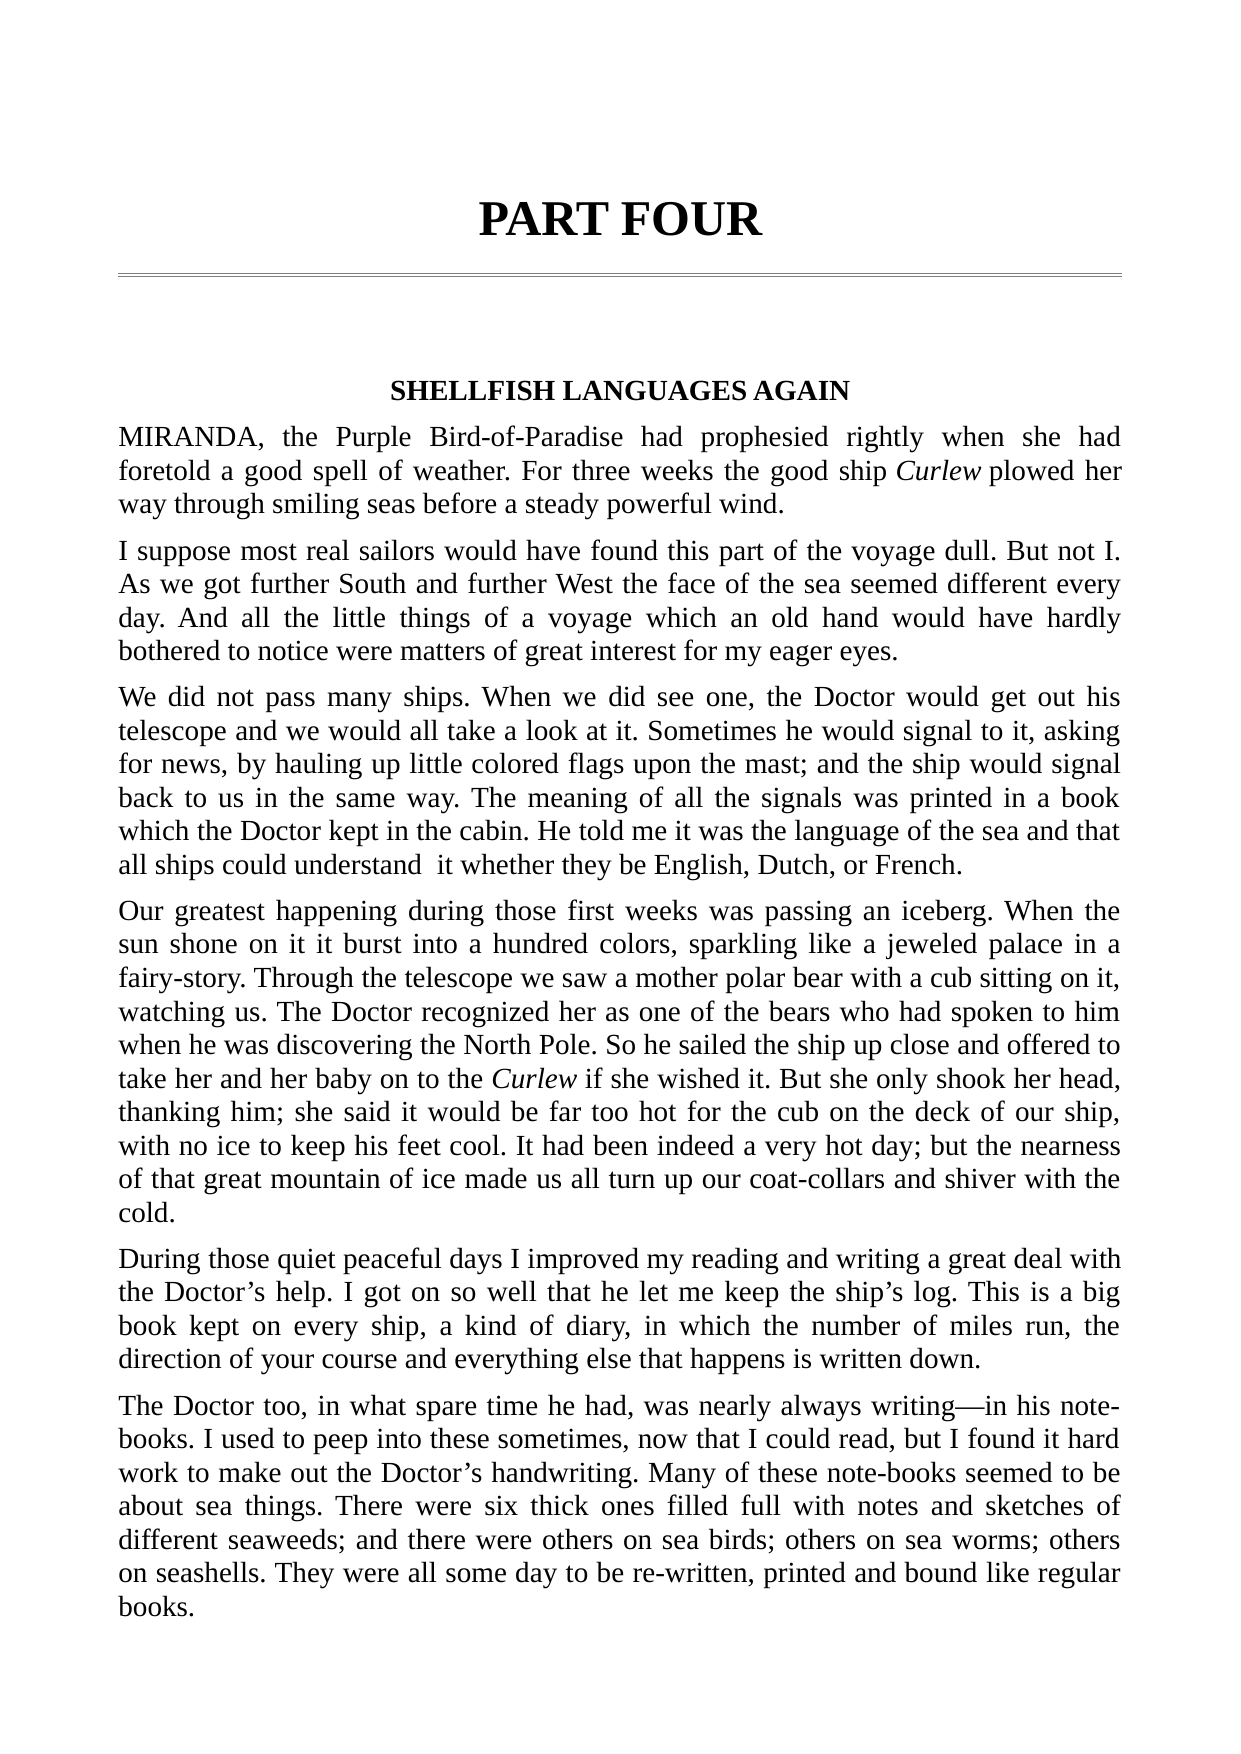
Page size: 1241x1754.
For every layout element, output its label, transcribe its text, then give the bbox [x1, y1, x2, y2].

text We did not pass many ships. When we did see one, the Doctor would get out his telescope and we would all take a look at it. Sometimes he would signal to it, asking for news, by hauling up little colored flags upon the mast; and the ship would signal back to us in the same way. The meaning of all the signals was printed in a book which the Doctor kept in the cabin. He told me it was the language of the sea and that all ships could understand it whether they be English, Dutch, or French. [118, 679, 1122, 881]
text The Doctor too, in what spare time he had, was nearly always writing—in his note-books. I used to peep into these sometimes, now that I could read, but I found it hard work to make out the Doctor’s handwriting. Many of these note-books seemed to be about sea things. There were six thick ones filled full with notes and sketches of different seaweeds; and there were others on sea birds; others on sea worms; others on seashells. They were all some day to be re-written, printed and bound like regular books. [118, 1388, 1122, 1622]
text MIRANDA, the Purple Bird-of-Paradise had prophesied rightly when she had foretold a good spell of weather. For three weeks the good ship Curlew plowed her way through smiling seas before a steady powerful wind. [118, 419, 1122, 520]
subtitle SHELLFISH LANGUAGES AGAIN [118, 330, 1122, 407]
text I suppose most real sailors would have found this part of the voyage dull. But not I. As we got further South and further West the face of the sea seemed different every day. And all the little things of a voyage which an old hand would have hardly bothered to notice were matters of great interest for my eager eyes. [118, 533, 1122, 667]
text Our greatest happening during those first weeks was passing an iceberg. When the sun shone on it it burst into a hundred colors, sparkling like a jeweled palace in a fairy-story. Through the telescope we saw a mother polar bear with a cub sitting on it, watching us. The Doctor recognized her as one of the bears who had spoken to him when he was discovering the North Pole. So he sailed the ship up close and offered to take her and her baby on to the Curlew if she wished it. But she only shook her head, thanking him; she said it would be far too hot for the cub on the deck of our ship, with no ice to keep his feet cool. It had been indeed a very hot day; but the nearness of that great mountain of ice made us all turn up our coat-collars and shiver with the cold. [118, 893, 1122, 1228]
text During those quiet peaceful days I improved my reading and writing a great deal with the Doctor’s help. I got on so well that he let me keep the ship’s log. This is a big book kept on every ship, a kind of diary, in which the number of miles run, the direction of your course and everything else that happens is written down. [118, 1241, 1122, 1375]
subtitle PART FOUR [118, 189, 1122, 247]
